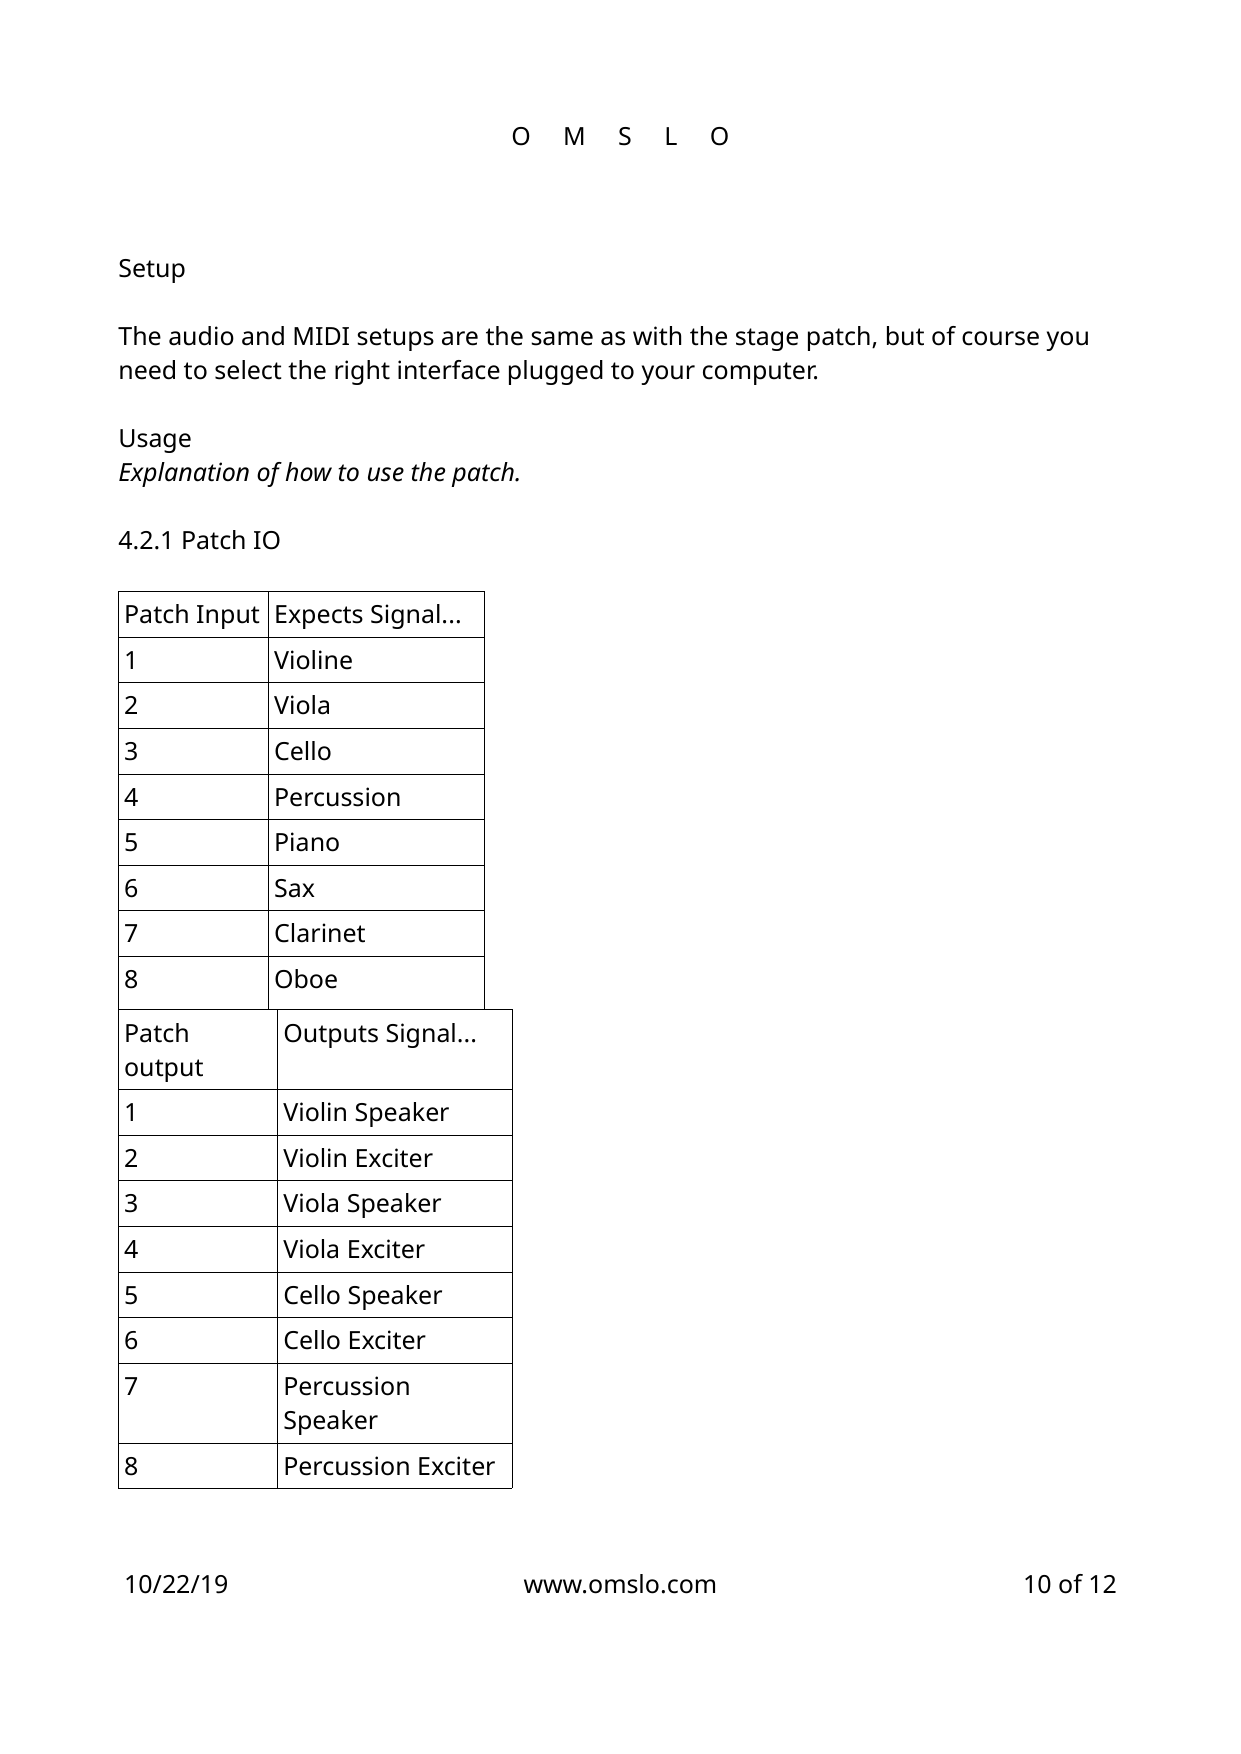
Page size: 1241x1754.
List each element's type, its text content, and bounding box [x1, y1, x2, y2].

table_cell 5 [119, 1273, 277, 1317]
table_cell 4 [119, 775, 268, 819]
table_header Patch output [119, 1010, 277, 1089]
text The audio and MIDI setups are the same as with the stage patch, but of course you need to select the right interface plugged to your computer. [118, 318, 1122, 387]
text Setup [118, 250, 1122, 284]
table_cell Percussion Exciter [278, 1444, 512, 1488]
table_cell 3 [119, 1181, 277, 1226]
table_cell Piano [269, 820, 484, 865]
table_cell 6 [119, 866, 268, 910]
table_cell Violin Speaker [278, 1090, 512, 1135]
table_cell 8 [119, 957, 268, 1009]
text 4.2.1 Patch IO [118, 523, 1122, 557]
table_cell Cello Exciter [278, 1318, 512, 1363]
text Usage [118, 421, 1122, 455]
table_cell Percussion Speaker [278, 1364, 512, 1442]
table_header Expects Signal... [269, 592, 484, 637]
table_cell Clarinet [269, 911, 484, 956]
table_cell 1 [119, 1090, 277, 1135]
table_cell 7 [119, 1364, 277, 1442]
table_cell Viola Exciter [278, 1227, 512, 1272]
table_cell Violine [269, 638, 484, 682]
table_cell 6 [119, 1318, 277, 1363]
table_cell 8 [119, 1444, 277, 1488]
table_cell 5 [119, 820, 268, 865]
table_header Outputs Signal... [278, 1010, 512, 1089]
table_cell Sax [269, 866, 484, 910]
table_cell Oboe [269, 957, 484, 1009]
table_cell Cello Speaker [278, 1273, 512, 1317]
table_cell 2 [119, 683, 268, 728]
table_cell 1 [119, 638, 268, 682]
table_cell Viola [269, 683, 484, 728]
table_cell 7 [119, 911, 268, 956]
table_cell Cello [269, 729, 484, 773]
text Explanation of how to use the patch. [118, 455, 1122, 489]
table_cell Viola Speaker [278, 1181, 512, 1226]
table_cell Violin Exciter [278, 1136, 512, 1180]
table_cell Percussion [269, 775, 484, 819]
table_cell 3 [119, 729, 268, 773]
table_cell 4 [119, 1227, 277, 1272]
table_cell 2 [119, 1136, 277, 1180]
table_header Patch Input [119, 592, 268, 637]
